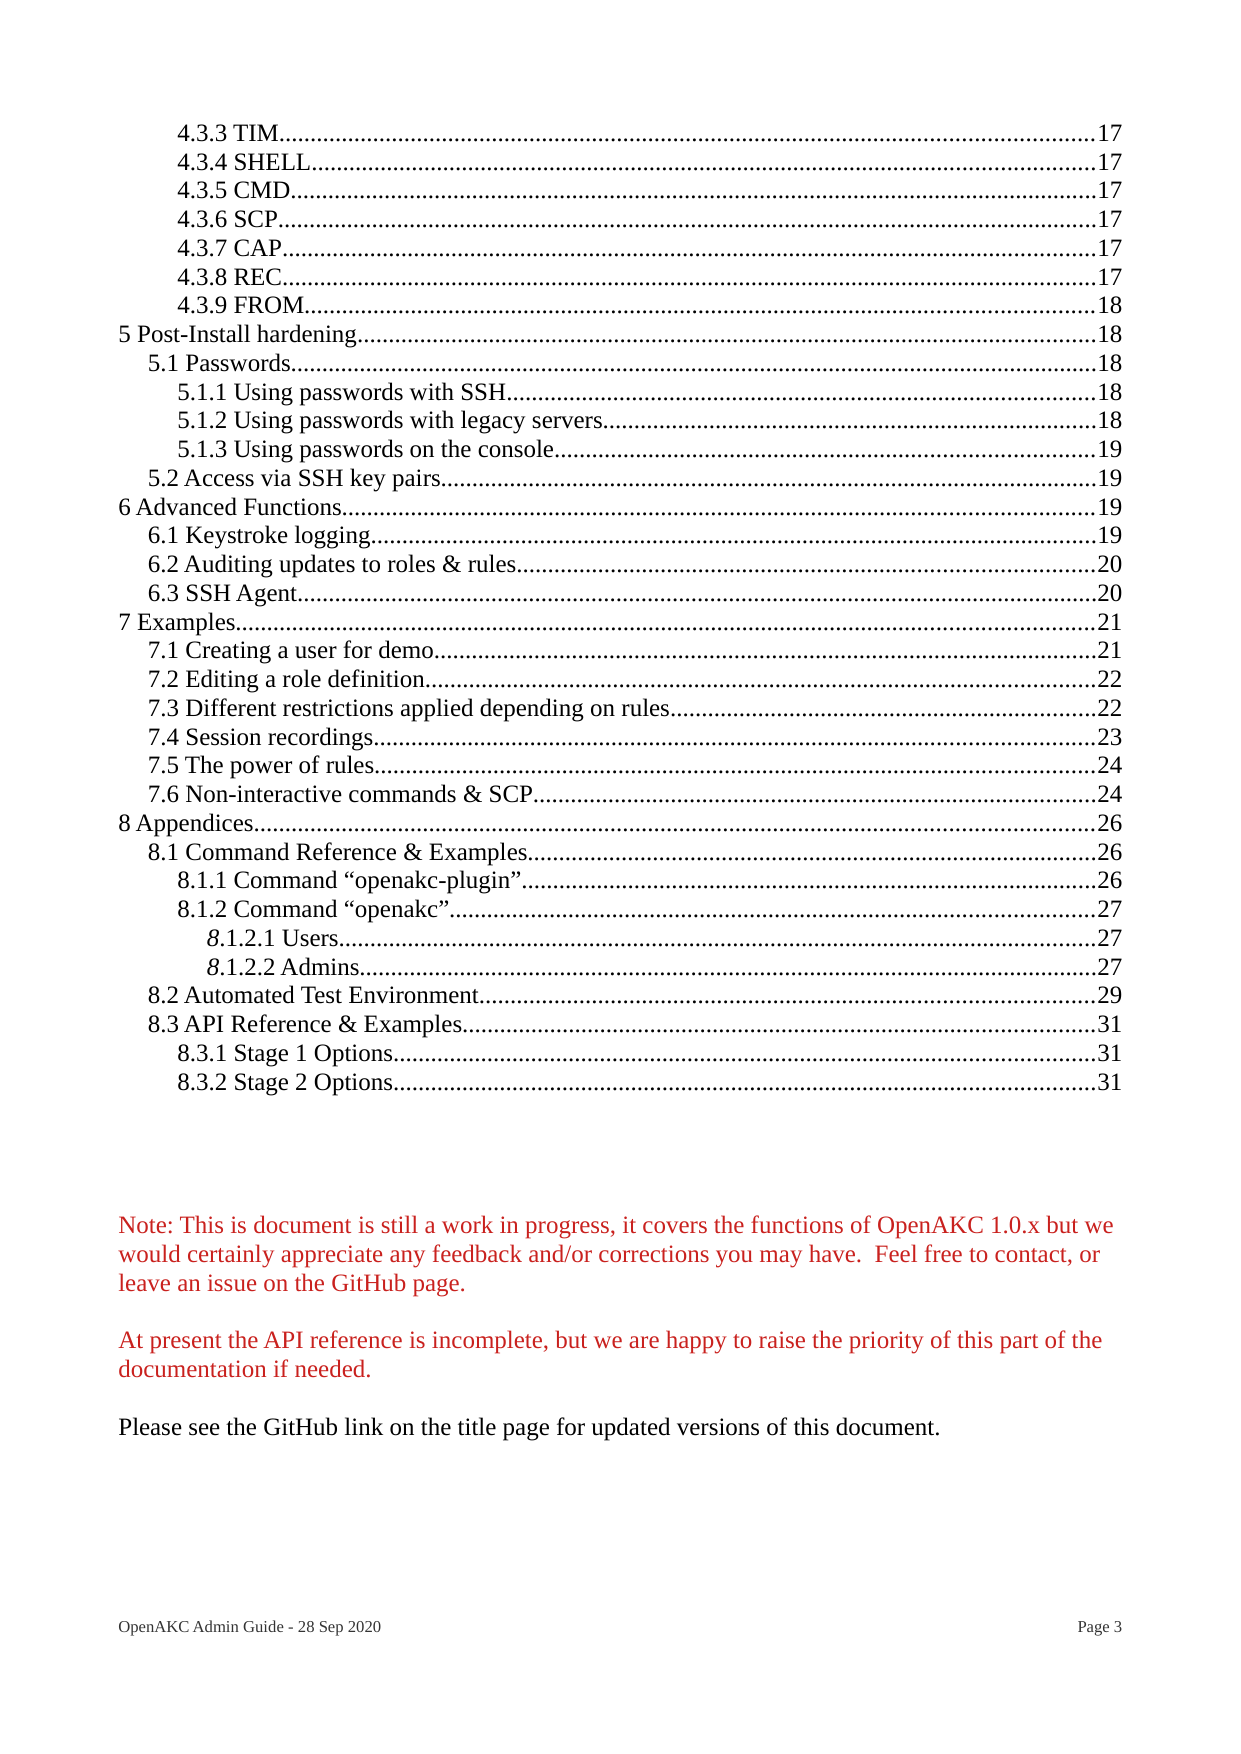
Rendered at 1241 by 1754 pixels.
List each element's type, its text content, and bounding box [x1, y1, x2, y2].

text 4.3.9 FROM 18 [177, 291, 1122, 319]
text 8.2 Automated Test Environment 29 [148, 981, 1122, 1009]
text 6.1 Keystroke logging 19 [148, 521, 1122, 549]
text 8 Appendices 26 [118, 808, 1122, 837]
text At present the API reference is incomplete, but we are happy to raise the priority of this part of the documentation if needed. [118, 1326, 1122, 1383]
text 5 Post-Install hardening 18 [118, 319, 1122, 348]
text Please see the GitHub link on the title page for updated versions of this document. [118, 1412, 1122, 1441]
text 8.1.2 Command “openakc” 27 [177, 894, 1122, 923]
text 5.1.2 Using passwords with legacy servers 18 [177, 406, 1122, 434]
text 8.1.2.1 Users 27 [207, 923, 1122, 952]
text 8.3 API Reference & Examples 31 [148, 1009, 1122, 1038]
text 8.1.1 Command “openakc-plugin” 26 [177, 866, 1122, 894]
text 8.3.2 Stage 2 Options 31 [177, 1067, 1122, 1096]
text 8.3.1 Stage 1 Options 31 [177, 1038, 1122, 1067]
text 7.6 Non-interactive commands & SCP 24 [148, 779, 1122, 808]
text 7.3 Different restrictions applied depending on rules 22 [148, 693, 1122, 722]
text 6.3 SSH Agent 20 [148, 578, 1122, 607]
text 5.2 Access via SSH key pairs. 19 [148, 463, 1122, 492]
text 7.1 Creating a user for demo 21 [148, 636, 1122, 664]
text 4.3.4 SHELL 17 [177, 147, 1122, 176]
text Note: This is document is still a work in progress, it covers the functions of OpenAKC 1.0.x but we would certainly appreciate any feedback and/or corrections you may have. Feel free to contact, or leave an issue on the GitHub page. [118, 1211, 1122, 1297]
text 4.3.8 REC 17 [177, 262, 1122, 291]
text 4.3.6 SCP 17 [177, 204, 1122, 233]
text 6 Advanced Functions 19 [118, 492, 1122, 521]
text 4.3.5 CMD 17 [177, 176, 1122, 204]
text 5.1 Passwords 18 [148, 348, 1122, 377]
text 7.5 The power of rules 24 [148, 751, 1122, 779]
text 7.4 Session recordings 23 [148, 722, 1122, 751]
text 4.3.7 CAP 17 [177, 233, 1122, 262]
text 7 Examples 21 [118, 607, 1122, 636]
text 4.3.3 TIM 17 [177, 118, 1122, 147]
text 7.2 Editing a role definition 22 [148, 664, 1122, 693]
text 8.1 Command Reference & Examples 26 [148, 837, 1122, 866]
text 5.1.3 Using passwords on the console 19 [177, 434, 1122, 463]
text 6.2 Auditing updates to roles & rules. 20 [148, 549, 1122, 578]
text 8.1.2.2 Admins 27 [207, 952, 1122, 981]
text 5.1.1 Using passwords with SSH 18 [177, 377, 1122, 406]
